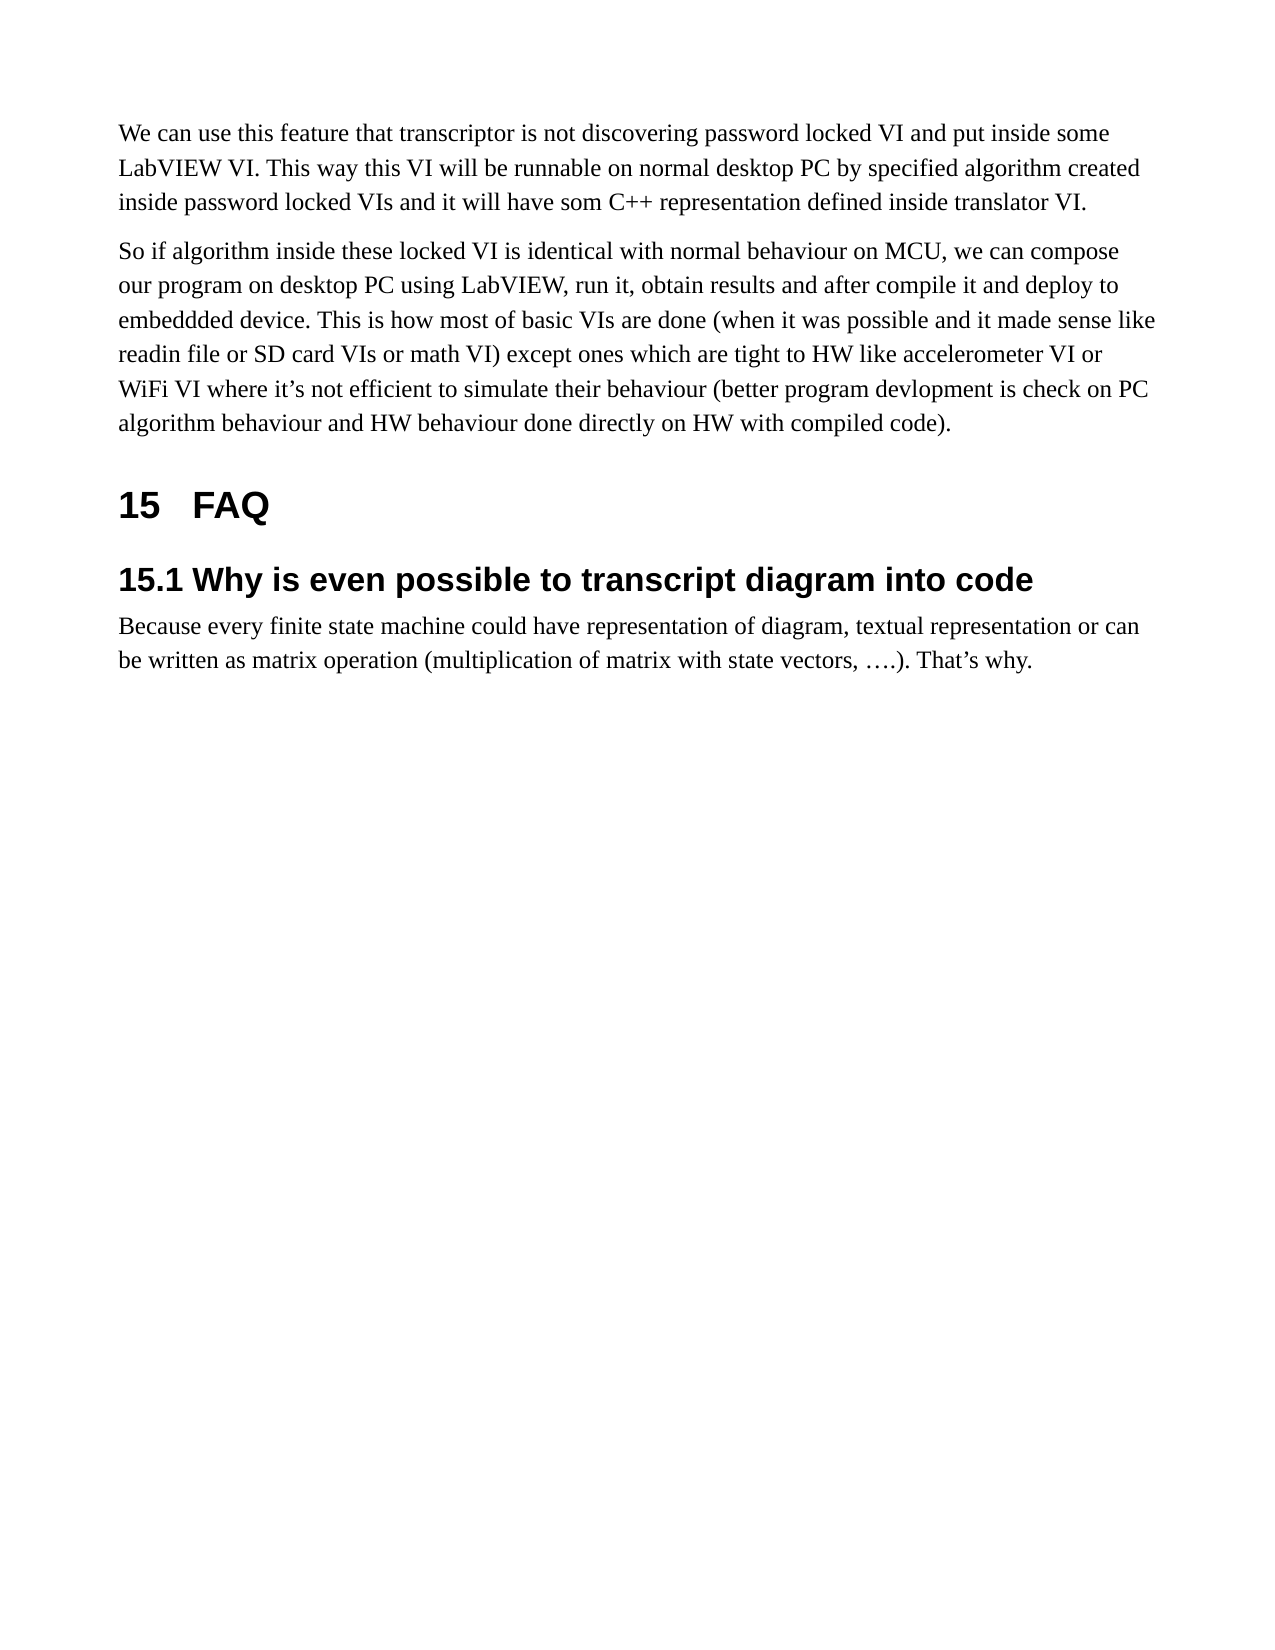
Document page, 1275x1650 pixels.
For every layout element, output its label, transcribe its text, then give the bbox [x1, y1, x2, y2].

text So if algorithm inside these locked VI is identical with normal behaviour on MCU, we can compose our program on desktop PC using LabVIEW, run it, obtain results and after compile it and deploy to embeddded device. This is how most of basic VIs are done (when it was possible and it made sense like readin file or SD card VIs or math VI) except ones which are tight to HW like accelerometer VI or WiFi VI where it’s not efficient to simulate their behaviour (better program devlopment is check on PC algorithm behaviour and HW behaviour done directly on HW with compiled code). [118, 236, 1157, 437]
subtitle FAQ [118, 483, 1157, 526]
text We can use this feature that transcriptor is not discovering password locked VI and put inside some LabVIEW VI. This way this VI will be runnable on normal desktop PC by specified algorithm created inside password locked VIs and it will have som C++ representation defined inside translator VI. [118, 118, 1157, 216]
text Because every finite state machine could have representation of diagram, textual representation or can be written as matrix operation (multiplication of matrix with state vectors, ….). That’s why. [118, 611, 1157, 674]
subtitle Why is even possible to transcript diagram into code [118, 559, 1157, 598]
